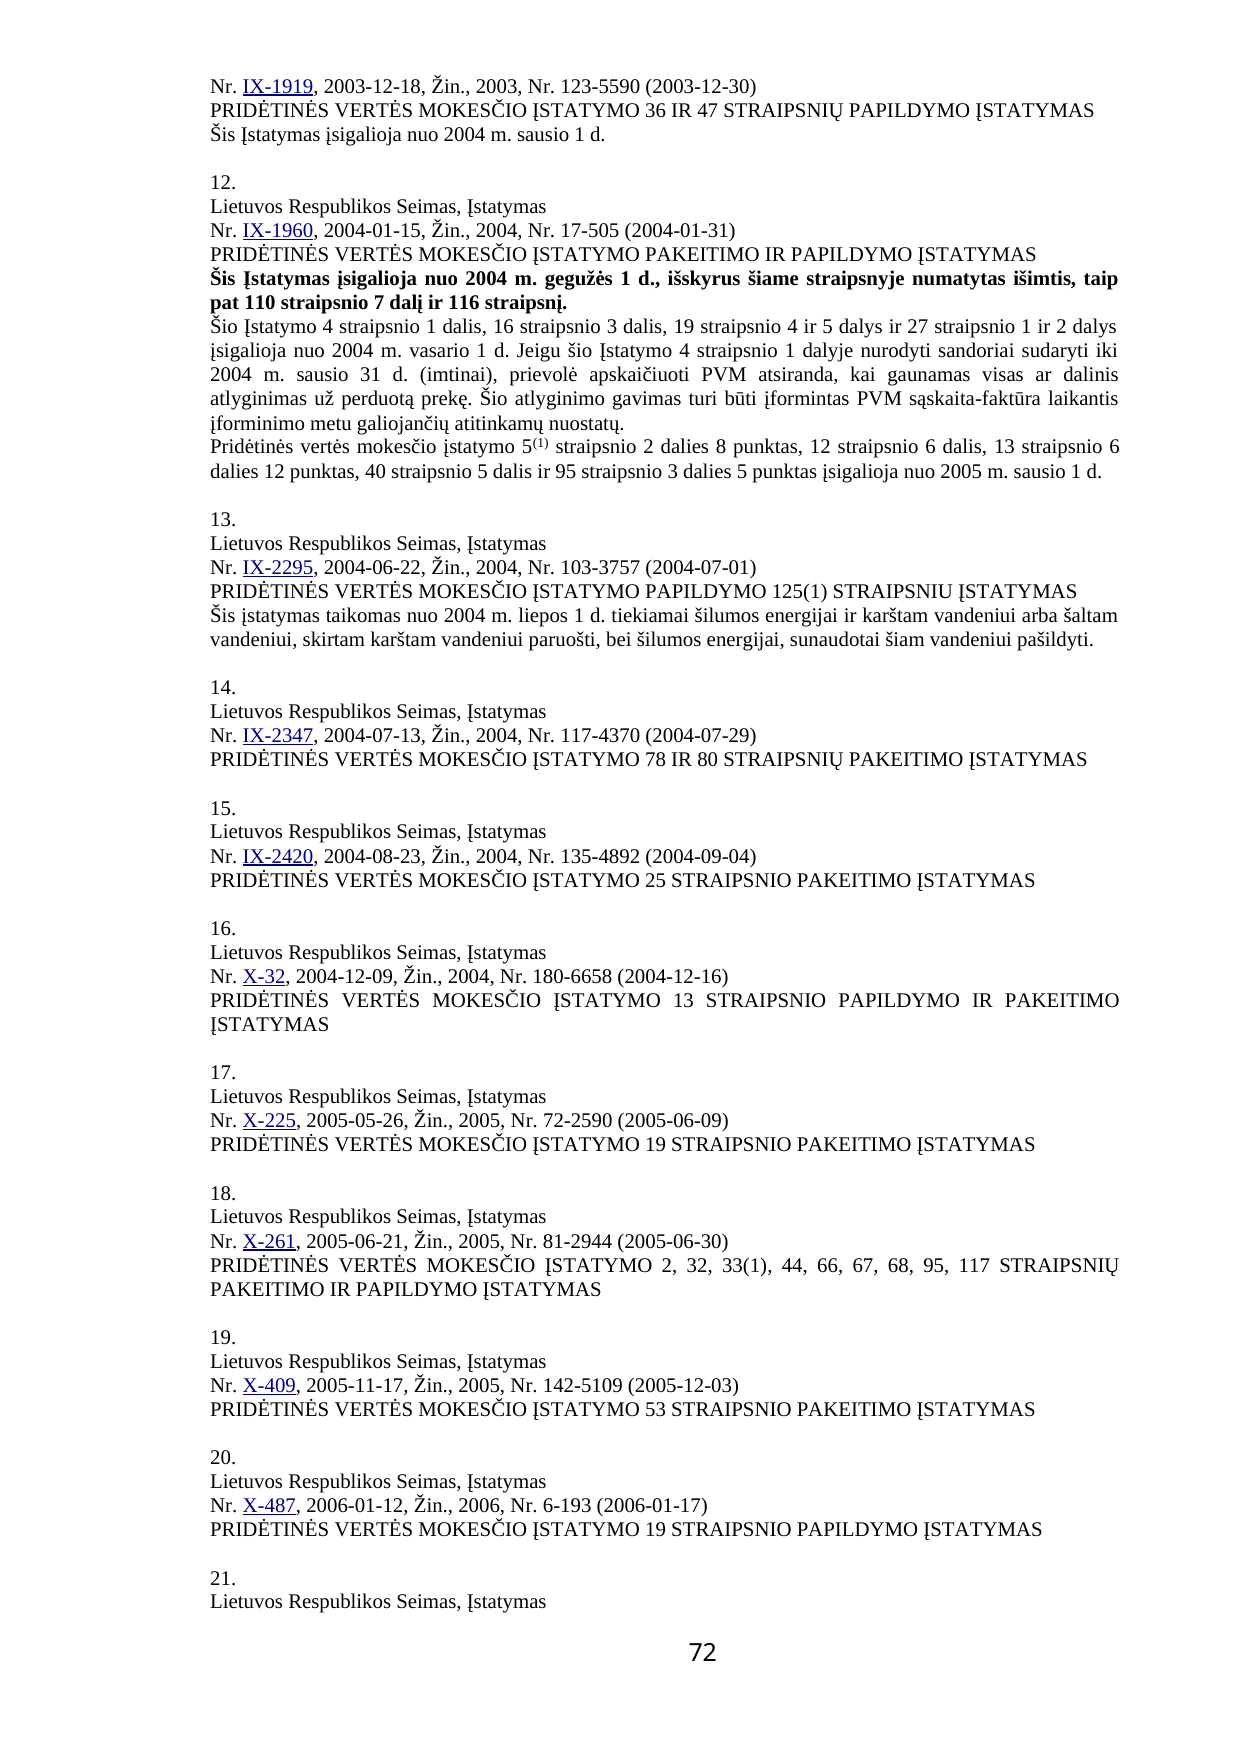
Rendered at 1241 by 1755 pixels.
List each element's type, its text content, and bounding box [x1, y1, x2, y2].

text Nr. X-32, 2004-12-09, Žin., 2004, Nr. 180-6658 (2004-12-16) [210, 964, 1120, 988]
text 15. [210, 795, 1120, 819]
text Šis įstatymas taikomas nuo 2004 m. liepos 1 d. tiekiamai šilumos energijai ir karštam vandeniui arba šaltam vandeniui, skirtam karštam vandeniui paruošti, bei šilumos energijai, sunaudotai šiam vandeniui pašildyti. [210, 603, 1120, 651]
text 16. [210, 916, 1120, 940]
text Nr. X-487, 2006-01-12, Žin., 2006, Nr. 6-193 (2006-01-17) [210, 1493, 1120, 1517]
text Pridėtinės vertės mokesčio įstatymo 5(1) straipsnio 2 dalies 8 punktas, 12 straipsnio 6 dalis, 13 straipsnio 6 dalies 12 punktas, 40 straipsnio 5 dalis ir 95 straipsnio 3 dalies 5 punktas įsigalioja nuo 2005 m. sausio 1 d. [210, 434, 1120, 483]
text 18. [210, 1180, 1120, 1204]
text PRIDĖTINĖS VERTĖS MOKESČIO ĮSTATYMO 53 STRAIPSNIO PAKEITIMO ĮSTATYMAS [210, 1397, 1120, 1421]
text 13. [210, 507, 1120, 531]
text Nr. X-225, 2005-05-26, Žin., 2005, Nr. 72-2590 (2005-06-09) [210, 1108, 1120, 1132]
text 19. [210, 1325, 1120, 1349]
text Lietuvos Respublikos Seimas, Įstatymas [210, 819, 1120, 843]
text PRIDĖTINĖS VERTĖS MOKESČIO ĮSTATYMO 2, 32, 33(1), 44, 66, 67, 68, 95, 117 STRAIPSNIŲ PAKEITIMO IR PAPILDYMO ĮSTATYMAS [210, 1253, 1120, 1301]
text PRIDĖTINĖS VERTĖS MOKESČIO ĮSTATYMO 19 STRAIPSNIO PAPILDYMO ĮSTATYMAS [210, 1517, 1120, 1541]
text Nr. IX-2295, 2004-06-22, Žin., 2004, Nr. 103-3757 (2004-07-01) [210, 555, 1120, 579]
text Šio Įstatymo 4 straipsnio 1 dalis, 16 straipsnio 3 dalis, 19 straipsnio 4 ir 5 dalys ir 27 straipsnio 1 ir 2 dalys įsigalioja nuo 2004 m. vasario 1 d. Jeigu šio Įstatymo 4 straipsnio 1 dalyje nurodyti sandoriai sudaryti iki 2004 m. sausio 31 d. (imtinai), prievolė apskaičiuoti PVM atsiranda, kai gaunamas visas ar dalinis atlyginimas už perduotą prekę. Šio atlyginimo gavimas turi būti įformintas PVM sąskaita-faktūra laikantis įforminimo metu galiojančių atitinkamų nuostatų. [210, 314, 1120, 434]
text PRIDĖTINĖS VERTĖS MOKESČIO ĮSTATYMO 36 IR 47 STRAIPSNIŲ PAPILDYMO ĮSTATYMAS [210, 98, 1120, 122]
text Lietuvos Respublikos Seimas, Įstatymas [210, 1349, 1120, 1373]
text Lietuvos Respublikos Seimas, Įstatymas [210, 194, 1120, 218]
text Nr. X-261, 2005-06-21, Žin., 2005, Nr. 81-2944 (2005-06-30) [210, 1228, 1120, 1253]
text 20. [210, 1445, 1120, 1469]
text Nr. X-409, 2005-11-17, Žin., 2005, Nr. 142-5109 (2005-12-03) [210, 1373, 1120, 1397]
text 17. [210, 1060, 1120, 1084]
text Lietuvos Respublikos Seimas, Įstatymas [210, 940, 1120, 964]
text 14. [210, 675, 1120, 699]
text Nr. IX-1960, 2004-01-15, Žin., 2004, Nr. 17-505 (2004-01-31) [210, 218, 1120, 242]
text Lietuvos Respublikos Seimas, Įstatymas [210, 1589, 1120, 1613]
text PRIDĖTINĖS VERTĖS MOKESČIO ĮSTATYMO 13 STRAIPSNIO PAPILDYMO IR PAKEITIMO ĮSTATYMAS [210, 988, 1120, 1036]
text PRIDĖTINĖS VERTĖS MOKESČIO ĮSTATYMO PAPILDYMO 125(1) STRAIPSNIU ĮSTATYMAS [210, 579, 1120, 603]
text Lietuvos Respublikos Seimas, Įstatymas [210, 699, 1120, 723]
text Lietuvos Respublikos Seimas, Įstatymas [210, 1084, 1120, 1108]
text Nr. IX-2347, 2004-07-13, Žin., 2004, Nr. 117-4370 (2004-07-29) [210, 723, 1120, 747]
text Lietuvos Respublikos Seimas, Įstatymas [210, 1469, 1120, 1493]
text 12. [210, 170, 1120, 194]
text Lietuvos Respublikos Seimas, Įstatymas [210, 531, 1120, 555]
text Lietuvos Respublikos Seimas, Įstatymas [210, 1204, 1120, 1228]
text PRIDĖTINĖS VERTĖS MOKESČIO ĮSTATYMO 19 STRAIPSNIO PAKEITIMO ĮSTATYMAS [210, 1132, 1120, 1156]
text Šis Įstatymas įsigalioja nuo 2004 m. sausio 1 d. [210, 122, 1120, 146]
text Nr. IX-1919, 2003-12-18, Žin., 2003, Nr. 123-5590 (2003-12-30) [210, 73, 1120, 98]
text Šis Įstatymas įsigalioja nuo 2004 m. gegužės 1 d., išskyrus šiame straipsnyje numatytas išimtis, taip pat 110 straipsnio 7 dalį ir 116 straipsnį. [210, 266, 1120, 314]
text Nr. IX-2420, 2004-08-23, Žin., 2004, Nr. 135-4892 (2004-09-04) [210, 843, 1120, 868]
text PRIDĖTINĖS VERTĖS MOKESČIO ĮSTATYMO PAKEITIMO IR PAPILDYMO ĮSTATYMAS [210, 242, 1120, 266]
text PRIDĖTINĖS VERTĖS MOKESČIO ĮSTATYMO 78 IR 80 STRAIPSNIŲ PAKEITIMO ĮSTATYMAS [210, 747, 1120, 771]
text PRIDĖTINĖS VERTĖS MOKESČIO ĮSTATYMO 25 STRAIPSNIO PAKEITIMO ĮSTATYMAS [210, 868, 1120, 892]
text 21. [210, 1565, 1120, 1589]
